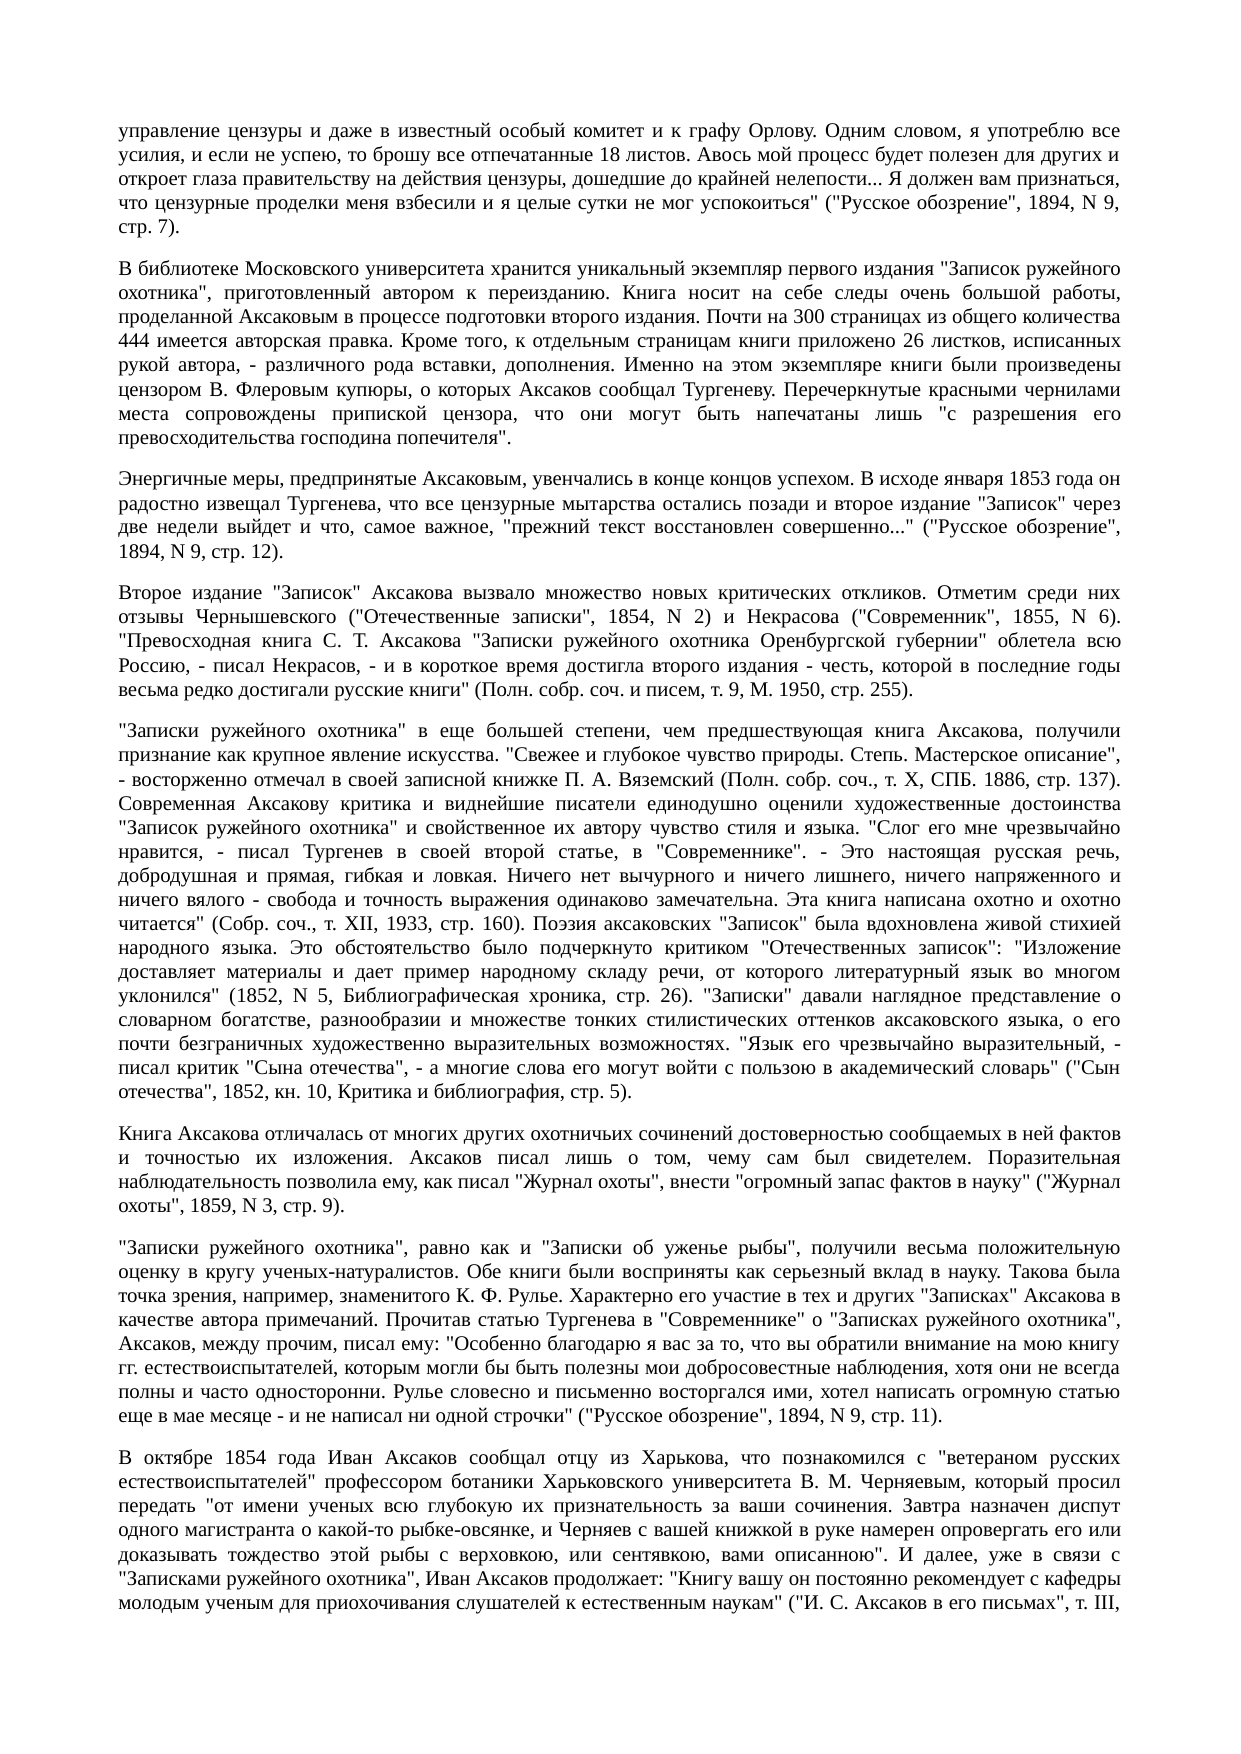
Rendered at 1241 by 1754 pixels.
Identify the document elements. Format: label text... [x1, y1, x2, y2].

text Энергичные меры, предпринятые Аксаковым, увенчались в конце концов успехом. В исходе января 1853 года он радостно извещал Тургенева, что все цензурные мытарства остались позади и второе издание "Записок" через две недели выйдет и что, самое важное, "прежний текст восстановлен совершенно..." ("Русское обозрение", 1894, N 9, стр. 12). [118, 466, 1122, 563]
text В октябре 1854 года Иван Аксаков сообщал отцу из Харькова, что познакомился с "ветераном русских естествоиспытателей" профессором ботаники Харьковского университета В. М. Черняевым, который просил передать "от имени ученых всю глубокую их признательность за ваши сочинения. Завтра назначен диспут одного магистранта о какой-то рыбке-овсянке, и Черняев с вашей книжкой в руке намерен опровергать его или доказывать тождество этой рыбы с верховкою, или сентявкою, вами описанною". И далее, уже в связи с "Записками ружейного охотника", Иван Аксаков продолжает: "Книгу вашу он постоянно рекомендует с кафедры молодым ученым для приохочивания слушателей к естественным наукам" ("И. С. Аксаков в его письмах", т. III, [118, 1445, 1122, 1614]
text "Записки ружейного охотника", равно как и "Записки об уженье рыбы", получили весьма положительную оценку в кругу ученых-натуралистов. Обе книги были восприняты как серьезный вклад в науку. Такова была точка зрения, например, знаменитого К. Ф. Рулье. Характерно его участие в тех и других "Записках" Аксакова в качестве автора примечаний. Прочитав статью Тургенева в "Современнике" о "Записках ружейного охотника", Аксаков, между прочим, писал ему: "Особенно благодарю я вас за то, что вы обратили внимание на мою книгу гг. естествоиспытателей, которым могли бы быть полезны мои добросовестные наблюдения, хотя они не всегда полны и часто односторонни. Рулье словесно и письменно восторгался ими, хотел написать огромную статью еще в мае месяце - и не написал ни одной строчки" ("Русское обозрение", 1894, N 9, стр. 11). [118, 1235, 1122, 1427]
text управление цензуры и даже в известный особый комитет и к графу Орлову. Одним словом, я употреблю все усилия, и если не успею, то брошу все отпечатанные 18 листов. Авось мой процесс будет полезен для других и откроет глаза правительству на действия цензуры, дошедшие до крайней нелепости... Я должен вам признаться, что цензурные проделки меня взбесили и я целые сутки не мог успокоиться" ("Русское обозрение", 1894, N 9, стр. 7). [118, 118, 1122, 238]
text В библиотеке Московского университета хранится уникальный экземпляр первого издания "Записок ружейного охотника", приготовленный автором к переизданию. Книга носит на себе следы очень большой работы, проделанной Аксаковым в процессе подготовки второго издания. Почти на 300 страницах из общего количества 444 имеется авторская правка. Кроме того, к отдельным страницам книги приложено 26 листков, исписанных рукой автора, - различного рода вставки, дополнения. Именно на этом экземпляре книги были произведены цензором В. Флеровым купюры, о которых Аксаков сообщал Тургеневу. Перечеркнутые красными чернилами места сопровождены припиской цензора, что они могут быть напечатаны лишь "с разрешения его превосходительства господина попечителя". [118, 256, 1122, 449]
text "Записки ружейного охотника" в еще большей степени, чем предшествующая книга Аксакова, получили признание как крупное явление искусства. "Свежее и глубокое чувство природы. Степь. Мастерское описание", - восторженно отмечал в своей записной книжке П. А. Вяземский (Полн. собр. соч., т. X, СПБ. 1886, стр. 137). Современная Аксакову критика и виднейшие писатели единодушно оценили художественные достоинства "Записок ружейного охотника" и свойственное их автору чувство стиля и языка. "Слог его мне чрезвычайно нравится, - писал Тургенев в своей второй статье, в "Современнике". - Это настоящая русская речь, добродушная и прямая, гибкая и ловкая. Ничего нет вычурного и ничего лишнего, ничего напряженного и ничего вялого - свобода и точность выражения одинаково замечательна. Эта книга написана охотно и охотно читается" (Собр. соч., т. XII, 1933, стр. 160). Поэзия аксаковских "Записок" была вдохновлена живой стихией народного языка. Это обстоятельство было подчеркнуто критиком "Отечественных записок": "Изложение доставляет материалы и дает пример народному складу речи, от которого литературный язык во многом уклонился" (1852, N 5, Библиографическая хроника, стр. 26). "Записки" давали наглядное представление о словарном богатстве, разнообразии и множестве тонких стилистических оттенков аксаковского языка, о его почти безграничных художественно выразительных возможностях. "Язык его чрезвычайно выразительный, - писал критик "Сына отечества", - а многие слова его могут войти с пользою в академический словарь" ("Сын отечества", 1852, кн. 10, Критика и библиография, стр. 5). [118, 718, 1122, 1103]
text Книга Аксакова отличалась от многих других охотничьих сочинений достоверностью сообщаемых в ней фактов и точностью их изложения. Аксаков писал лишь о том, чему сам был свидетелем. Поразительная наблюдательность позволила ему, как писал "Журнал охоты", внести "огромный запас фактов в науку" ("Журнал охоты", 1859, N 3, стр. 9). [118, 1121, 1122, 1217]
text Второе издание "Записок" Аксакова вызвало множество новых критических откликов. Отметим среди них отзывы Чернышевского ("Отечественные записки", 1854, N 2) и Некрасова ("Современник", 1855, N 6). "Превосходная книга С. Т. Аксакова "Записки ружейного охотника Оренбургской губернии" облетела всю Россию, - писал Некрасов, - и в короткое время достигла второго издания - честь, которой в последние годы весьма редко достигали русские книги" (Полн. собр. соч. и писем, т. 9, М. 1950, стр. 255). [118, 580, 1122, 701]
